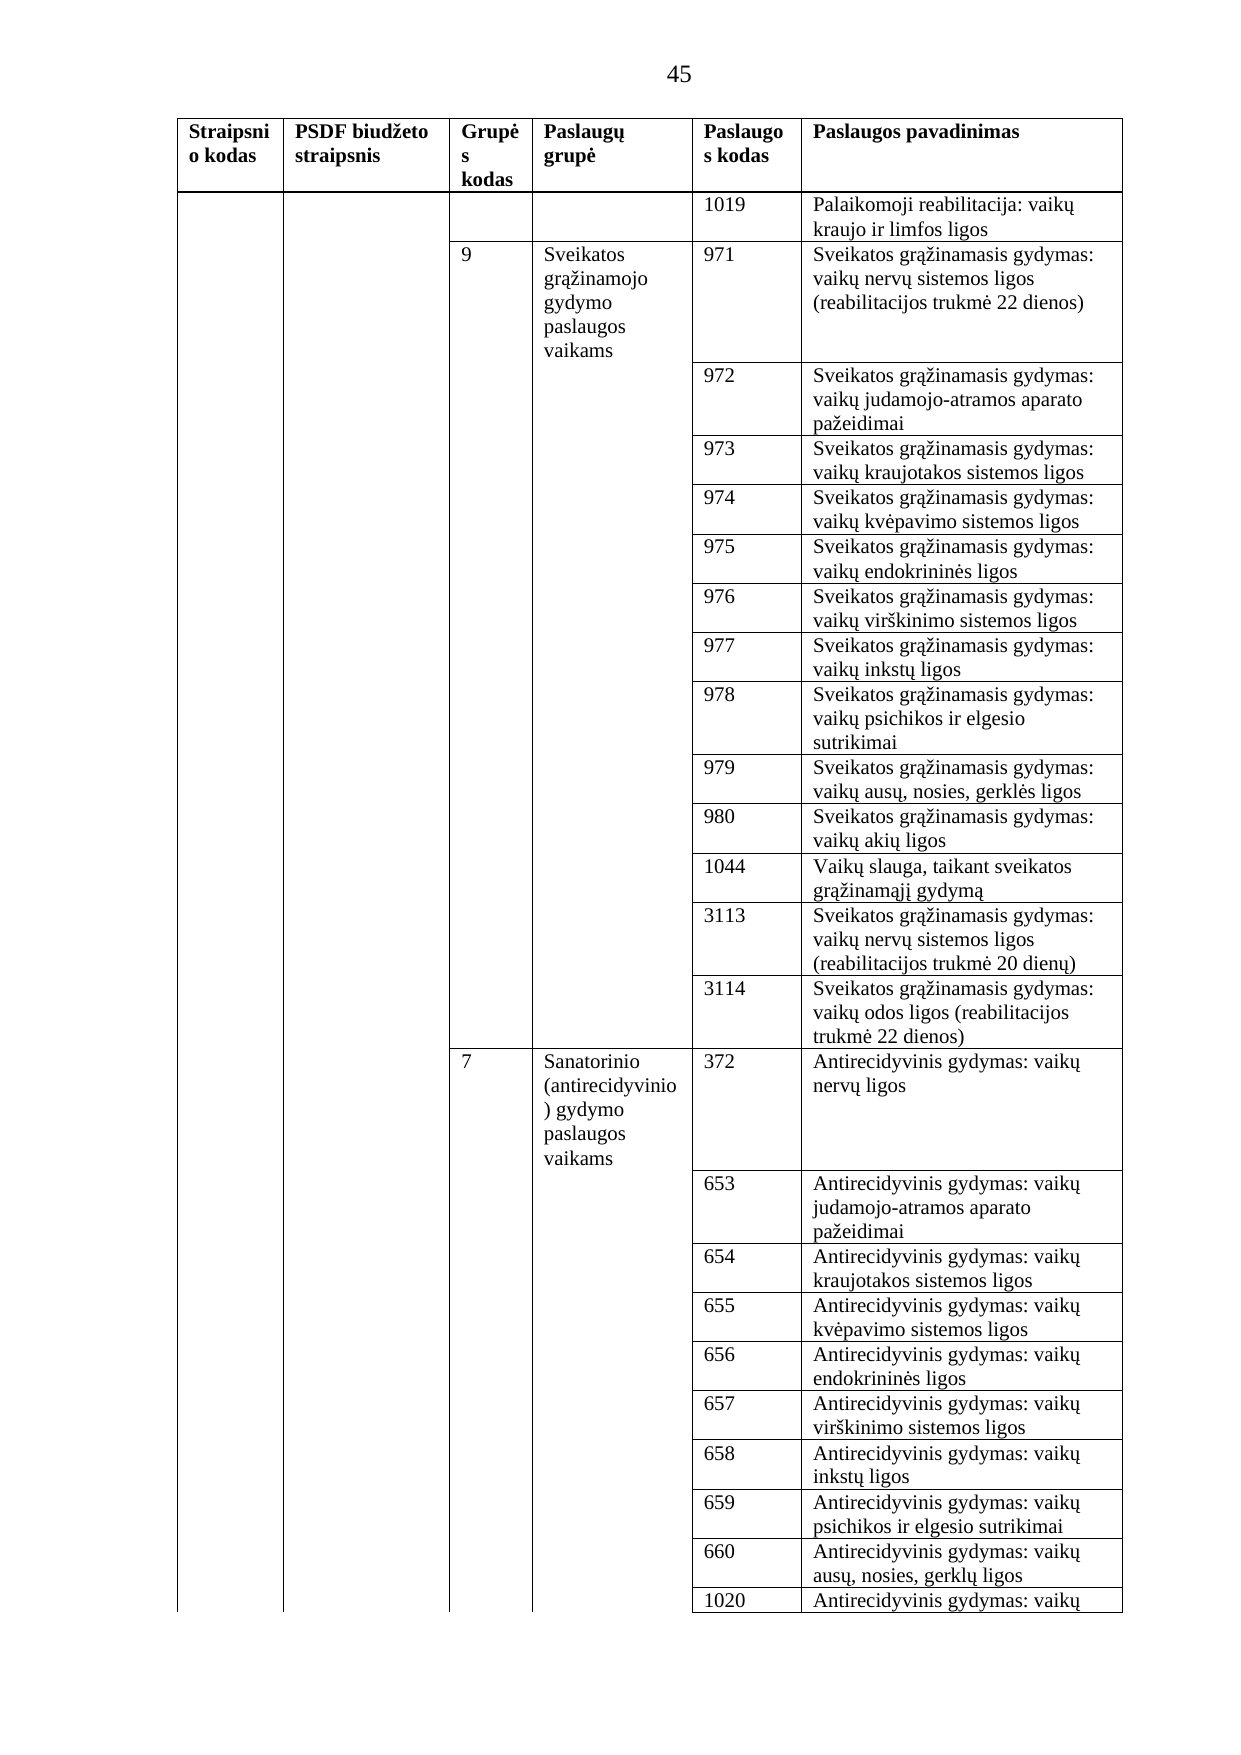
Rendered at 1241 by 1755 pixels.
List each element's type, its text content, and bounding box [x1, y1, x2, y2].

table_cell 7 [450, 1049, 532, 1169]
table_cell [284, 1587, 449, 1612]
table_cell [178, 754, 283, 803]
table_cell [533, 1341, 692, 1390]
table_cell [533, 484, 692, 533]
table_cell [284, 193, 449, 241]
table_cell [450, 1439, 532, 1488]
table_cell 977 [693, 633, 801, 681]
table_cell [450, 803, 532, 852]
table_cell [178, 583, 283, 632]
table_cell [178, 853, 283, 902]
table_cell Sveikatos grąžinamojo gydymo paslaugos vaikams [533, 242, 692, 362]
table_cell [284, 1489, 449, 1538]
table_cell [450, 1243, 532, 1292]
table_cell 3114 [693, 976, 801, 1048]
table_cell 660 [693, 1539, 801, 1587]
table_cell Sveikatos grąžinamasis gydymas: vaikų odos ligos (reabilitacijos trukmė 22 dienos) [802, 976, 1122, 1048]
table_cell [284, 975, 449, 1048]
table_cell [284, 1390, 449, 1439]
table_cell [533, 1243, 692, 1292]
table_cell Sanatorinio (antirecidyvinio) gydymo paslaugos vaikams [533, 1049, 692, 1169]
table_cell [284, 803, 449, 852]
table_cell 658 [693, 1440, 801, 1488]
table_cell [533, 754, 692, 803]
table_cell [450, 853, 532, 1048]
table_cell [284, 1538, 449, 1587]
table_cell [450, 681, 532, 754]
table_cell 972 [693, 363, 801, 435]
table_cell [178, 1587, 283, 1612]
table_cell [284, 1439, 449, 1488]
table_cell 1019 [693, 193, 801, 241]
table_cell [284, 583, 449, 632]
table_cell [178, 484, 283, 533]
table_cell Antirecidyvinis gydymas: vaikų inkstų ligos [802, 1440, 1122, 1488]
table_cell 976 [693, 584, 801, 632]
table_cell Sveikatos grąžinamasis gydymas: vaikų kvėpavimo sistemos ligos [802, 485, 1122, 533]
table_cell [178, 1538, 283, 1587]
table_cell [533, 1538, 692, 1587]
table_cell [178, 1439, 283, 1488]
table_cell [178, 975, 283, 1048]
table_cell [284, 1170, 449, 1243]
table_cell [450, 1587, 532, 1612]
table_cell 979 [693, 755, 801, 803]
table_cell [284, 632, 449, 681]
table_cell Antirecidyvinis gydymas: vaikų psichikos ir elgesio sutrikimai [802, 1490, 1122, 1538]
table_cell [178, 1243, 283, 1292]
table_cell Antirecidyvinis gydymas: vaikų kraujotakos sistemos ligos [802, 1244, 1122, 1292]
table_cell Palaikomoji reabilitacija: vaikų kraujo ir limfos ligos [802, 193, 1122, 241]
table_cell [284, 902, 449, 975]
table_cell [178, 1390, 283, 1439]
table_cell 657 [693, 1391, 801, 1439]
table_header Grupės kodas [450, 119, 532, 191]
table_cell [533, 362, 692, 435]
table_cell [284, 362, 449, 435]
table_cell [533, 435, 692, 484]
table_cell [284, 1292, 449, 1341]
table_cell 656 [693, 1342, 801, 1390]
table_cell 372 [693, 1049, 801, 1169]
table_cell 978 [693, 682, 801, 754]
table_cell [450, 1292, 532, 1341]
table_cell [178, 902, 283, 975]
table_cell 974 [693, 485, 801, 533]
table_cell [178, 681, 283, 754]
table_cell [178, 534, 283, 583]
table_header Paslaugų grupė [533, 119, 692, 191]
table_cell [450, 534, 532, 583]
table_cell [284, 435, 449, 484]
table_cell Antirecidyvinis gydymas: vaikų [802, 1588, 1122, 1612]
table_cell [533, 803, 692, 852]
table_cell [284, 241, 449, 362]
table_cell Antirecidyvinis gydymas: vaikų kvėpavimo sistemos ligos [802, 1293, 1122, 1341]
table_cell [450, 754, 532, 803]
table_cell [533, 632, 692, 681]
table_cell Antirecidyvinis gydymas: vaikų nervų ligos [802, 1049, 1122, 1169]
table_cell Sveikatos grąžinamasis gydymas: vaikų nervų sistemos ligos (reabilitacijos trukmė 20 dienų) [802, 903, 1122, 975]
table_cell Sveikatos grąžinamasis gydymas: vaikų endokrininės ligos [802, 535, 1122, 583]
table_header Paslaugos kodas [693, 119, 801, 191]
table_cell [178, 1048, 283, 1169]
table_cell Sveikatos grąžinamasis gydymas: vaikų inkstų ligos [802, 633, 1122, 681]
table_cell [450, 632, 532, 681]
table_cell [450, 362, 532, 435]
table_header Straipsnio kodas [178, 119, 283, 191]
table_cell [450, 435, 532, 484]
table_cell 1020 [693, 1588, 801, 1612]
table_cell Sveikatos grąžinamasis gydymas: vaikų ausų, nosies, gerklės ligos [802, 755, 1122, 803]
table_cell [450, 193, 532, 241]
table_cell [533, 1390, 692, 1439]
table_cell 653 [693, 1171, 801, 1243]
table_cell Sveikatos grąžinamasis gydymas: vaikų psichikos ir elgesio sutrikimai [802, 682, 1122, 754]
table_cell [533, 1292, 692, 1341]
table_cell Sveikatos grąžinamasis gydymas: vaikų judamojo-atramos aparato pažeidimai [802, 363, 1122, 435]
table_cell 655 [693, 1293, 801, 1341]
table_cell [533, 534, 692, 583]
table_cell 9 [450, 242, 532, 362]
table_cell [533, 1587, 692, 1612]
table_cell [178, 362, 283, 435]
table_cell 3113 [693, 903, 801, 975]
table_cell [178, 241, 283, 362]
table_cell 980 [693, 804, 801, 852]
table_cell Sveikatos grąžinamasis gydymas: vaikų virškinimo sistemos ligos [802, 584, 1122, 632]
table_cell Antirecidyvinis gydymas: vaikų ausų, nosies, gerklų ligos [802, 1539, 1122, 1587]
table_cell [450, 1489, 532, 1538]
table_cell [533, 193, 692, 241]
table_cell 975 [693, 535, 801, 583]
table_cell [533, 583, 692, 632]
table_cell [178, 1341, 283, 1390]
table_cell [533, 853, 692, 1048]
table_cell Sveikatos grąžinamasis gydymas: vaikų nervų sistemos ligos (reabilitacijos trukmė 22 dienos) [802, 242, 1122, 362]
table_cell [178, 1489, 283, 1538]
table_cell [284, 1243, 449, 1292]
table_cell [533, 1170, 692, 1243]
table_cell [533, 681, 692, 754]
table_cell 654 [693, 1244, 801, 1292]
table_header PSDF biudžeto straipsnis [284, 119, 449, 191]
table_cell [450, 1170, 532, 1243]
table_cell Sveikatos grąžinamasis gydymas: vaikų akių ligos [802, 804, 1122, 852]
table_cell Antirecidyvinis gydymas: vaikų endokrininės ligos [802, 1342, 1122, 1390]
table_cell 1044 [693, 854, 801, 902]
table_cell Antirecidyvinis gydymas: vaikų virškinimo sistemos ligos [802, 1391, 1122, 1439]
table_cell 971 [693, 242, 801, 362]
table_cell Antirecidyvinis gydymas: vaikų judamojo-atramos aparato pažeidimai [802, 1171, 1122, 1243]
table_cell [450, 1390, 532, 1439]
table_cell [284, 1048, 449, 1169]
table_cell Vaikų slauga, taikant sveikatos grąžinamąjį gydymą [802, 854, 1122, 902]
table_cell [178, 1292, 283, 1341]
table_cell [284, 681, 449, 754]
table_cell [178, 435, 283, 484]
table_cell 973 [693, 436, 801, 484]
table_cell [284, 853, 449, 902]
table_cell 659 [693, 1490, 801, 1538]
table_header Paslaugos pavadinimas [802, 119, 1122, 191]
table_cell [178, 193, 283, 241]
table_cell [450, 1341, 532, 1390]
table_cell [450, 484, 532, 533]
table_cell Sveikatos grąžinamasis gydymas: vaikų kraujotakos sistemos ligos [802, 436, 1122, 484]
table_cell [284, 484, 449, 533]
table_cell [533, 1489, 692, 1538]
table_cell [178, 1170, 283, 1243]
table_cell [178, 803, 283, 852]
table_cell [178, 632, 283, 681]
table_cell [284, 534, 449, 583]
table_cell [533, 1439, 692, 1488]
table_cell [284, 1341, 449, 1390]
table_cell [450, 583, 532, 632]
table_cell [450, 1538, 532, 1587]
table_cell [284, 754, 449, 803]
